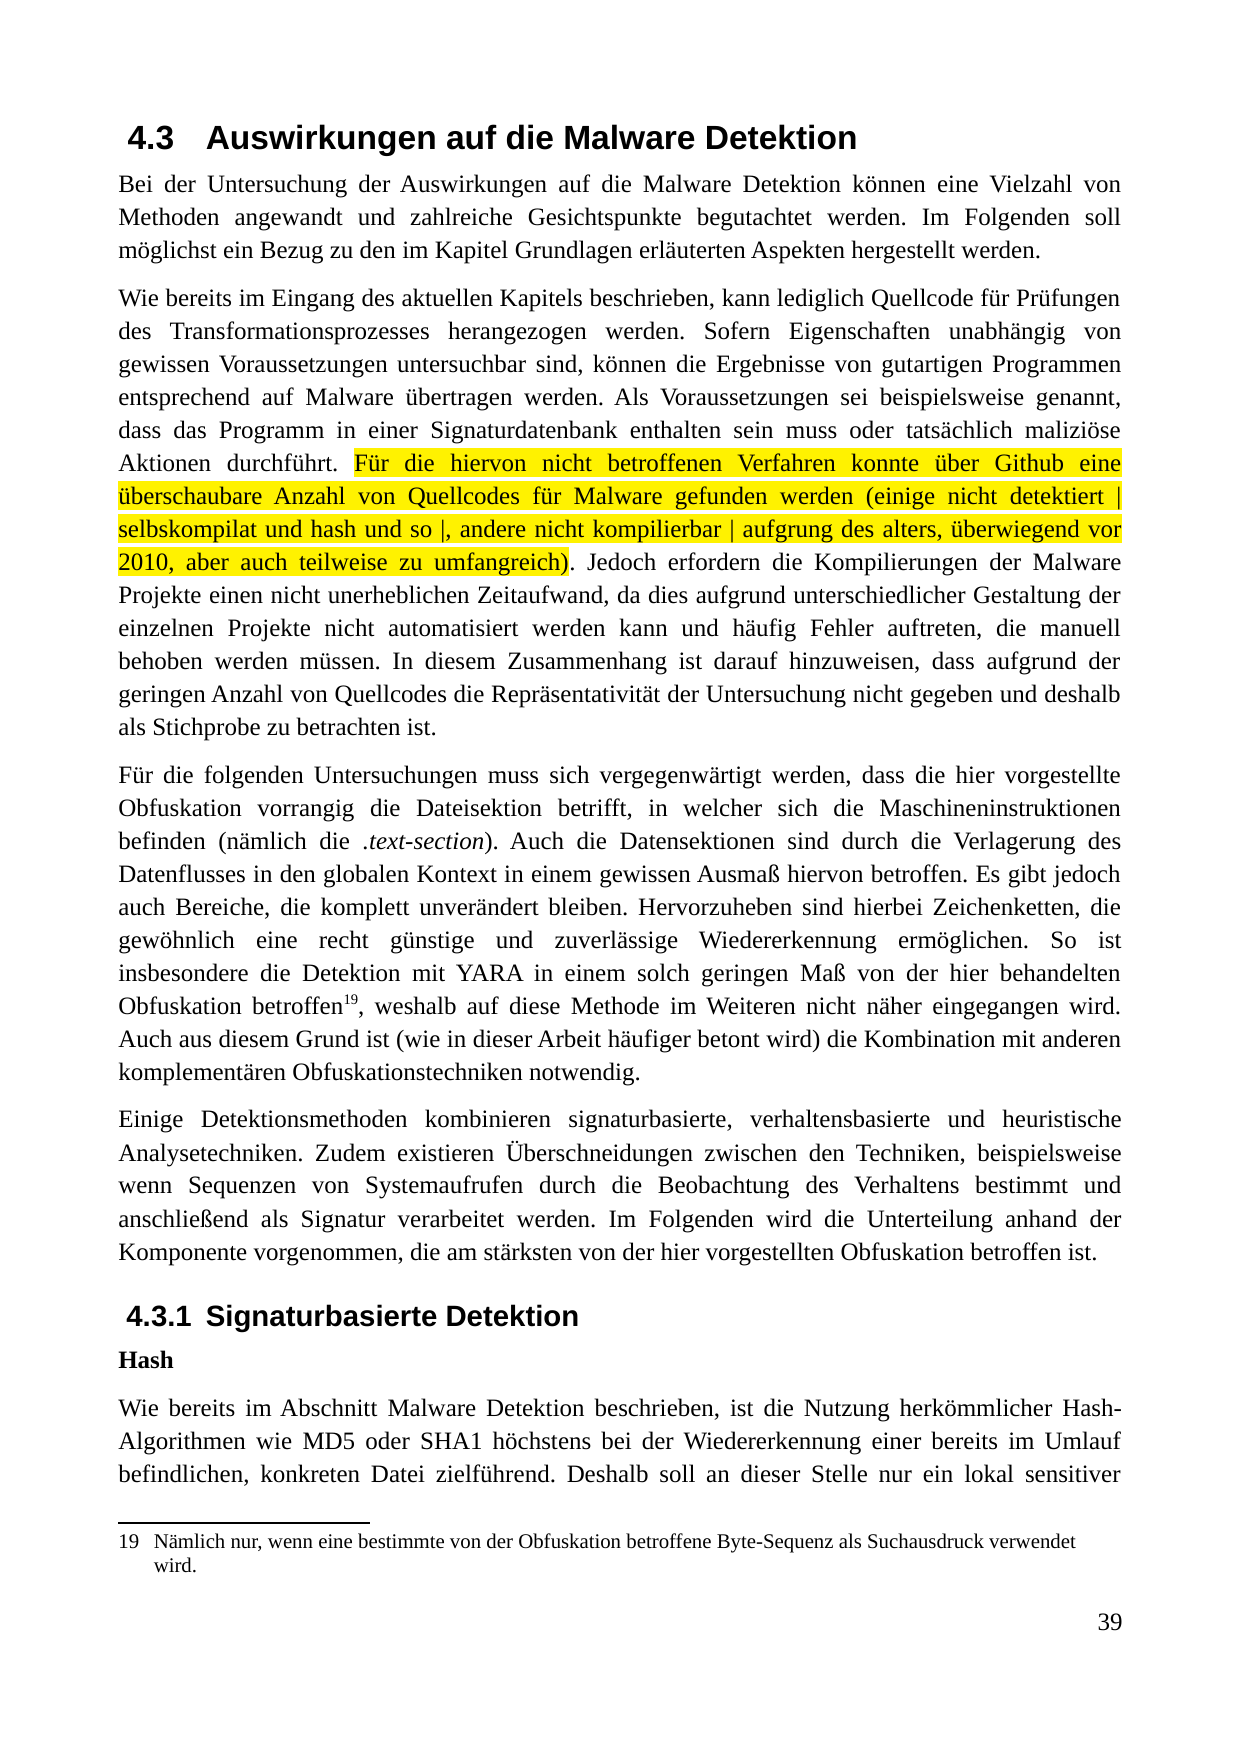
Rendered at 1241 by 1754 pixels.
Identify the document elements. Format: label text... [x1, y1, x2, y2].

text Hash [118, 1345, 1122, 1374]
text Nämlich nur, wenn eine bestimmte von der Obfuskation betroffene Byte-Sequenz als Suchausdruck verwendet wird. [118, 1529, 1122, 1577]
subtitle Auswirkungen auf die Malware Detektion [118, 118, 1122, 157]
text Für die folgenden Untersuchungen muss sich vergegenwärtigt werden, dass die hier vorgestellte Obfuskation vorrangig die Dateisektion betrifft, in welcher sich die Maschineninstruktionen befinden (nämlich die .text-section). Auch die Datensektionen sind durch die Verlagerung des Datenflusses in den globalen Kontext in einem gewissen Ausmaß hiervon betroffen. Es gibt jedoch auch Bereiche, die komplett unverändert bleiben. Hervorzuheben sind hierbei Zeichenketten, die gewöhnlich eine recht günstige und zuverlässige Wiedererkennung ermöglichen. So ist insbesondere die Detektion mit YARA in einem solch geringen Maß von der hier behandelten Obfuskation betroffen, weshalb auf diese Methode im Weiteren nicht näher eingegangen wird. Auch aus diesem Grund ist (wie in dieser Arbeit häufiger betont wird) die Kombination mit anderen komplementären Obfuskationstechniken notwendig. [118, 760, 1122, 1086]
text Einige Detektionsmethoden kombinieren signaturbasierte, verhaltensbasierte und heuristische Analysetechniken. Zudem existieren Überschneidungen zwischen den Techniken, beispielsweise wenn Sequenzen von Systemaufrufen durch die Beobachtung des Verhaltens bestimmt und anschließend als Signatur verarbeitet werden. Im Folgenden wird die Unterteilung anhand der Komponente vorgenommen, die am stärksten von der hier vorgestellten Obfuskation betroffen ist. [118, 1104, 1122, 1265]
text Wie bereits im Eingang des aktuellen Kapitels beschrieben, kann lediglich Quellcode für Prüfungen des Transformationsprozesses herangezogen werden. Sofern Eigenschaften unabhängig von gewissen Voraussetzungen untersuchbar sind, können die Ergebnisse von gutartigen Programmen entsprechend auf Malware übertragen werden. Als Voraussetzungen sei beispielsweise genannt, dass das Programm in einer Signaturdatenbank enthalten sein muss oder tatsächlich maliziöse Aktionen durchführt. Für die hiervon nicht betroffenen Verfahren konnte über Github eine überschaubare Anzahl von Quellcodes für Malware gefunden werden (einige nicht detektiert | selbskompilat und hash und so |, andere nicht kompilierbar | aufgrung des alters, überwiegend vor 2010, aber auch teilweise zu umfangreich). Jedoch erfordern die Kompilierungen der Malware Projekte einen nicht unerheblichen Zeitaufwand, da dies aufgrund unterschiedlicher Gestaltung der einzelnen Projekte nicht automatisiert werden kann und häufig Fehler auftreten, die manuell behoben werden müssen. In diesem Zusammenhang ist darauf hinzuweisen, dass aufgrund der geringen Anzahl von Quellcodes die Repräsentativität der Untersuchung nicht gegeben und deshalb als Stichprobe zu betrachten ist. [118, 283, 1122, 741]
text Wie bereits im Abschnitt Malware Detektion beschrieben, ist die Nutzung herkömmlicher Hash-Algorithmen wie MD5 oder SHA1 höchstens bei der Wiedererkennung einer bereits im Umlauf befindlichen, konkreten Datei zielführend. Deshalb soll an dieser Stelle nur ein lokal sensitiver [118, 1393, 1122, 1487]
text Bei der Untersuchung der Auswirkungen auf die Malware Detektion können eine Vielzahl von Methoden angewandt und zahlreiche Gesichtspunkte begutachtet werden. Im Folgenden soll möglichst ein Bezug zu den im Kapitel Grundlagen erläuterten Aspekten hergestellt werden. [118, 169, 1122, 264]
subtitle Signaturbasierte Detektion [118, 1299, 1122, 1333]
